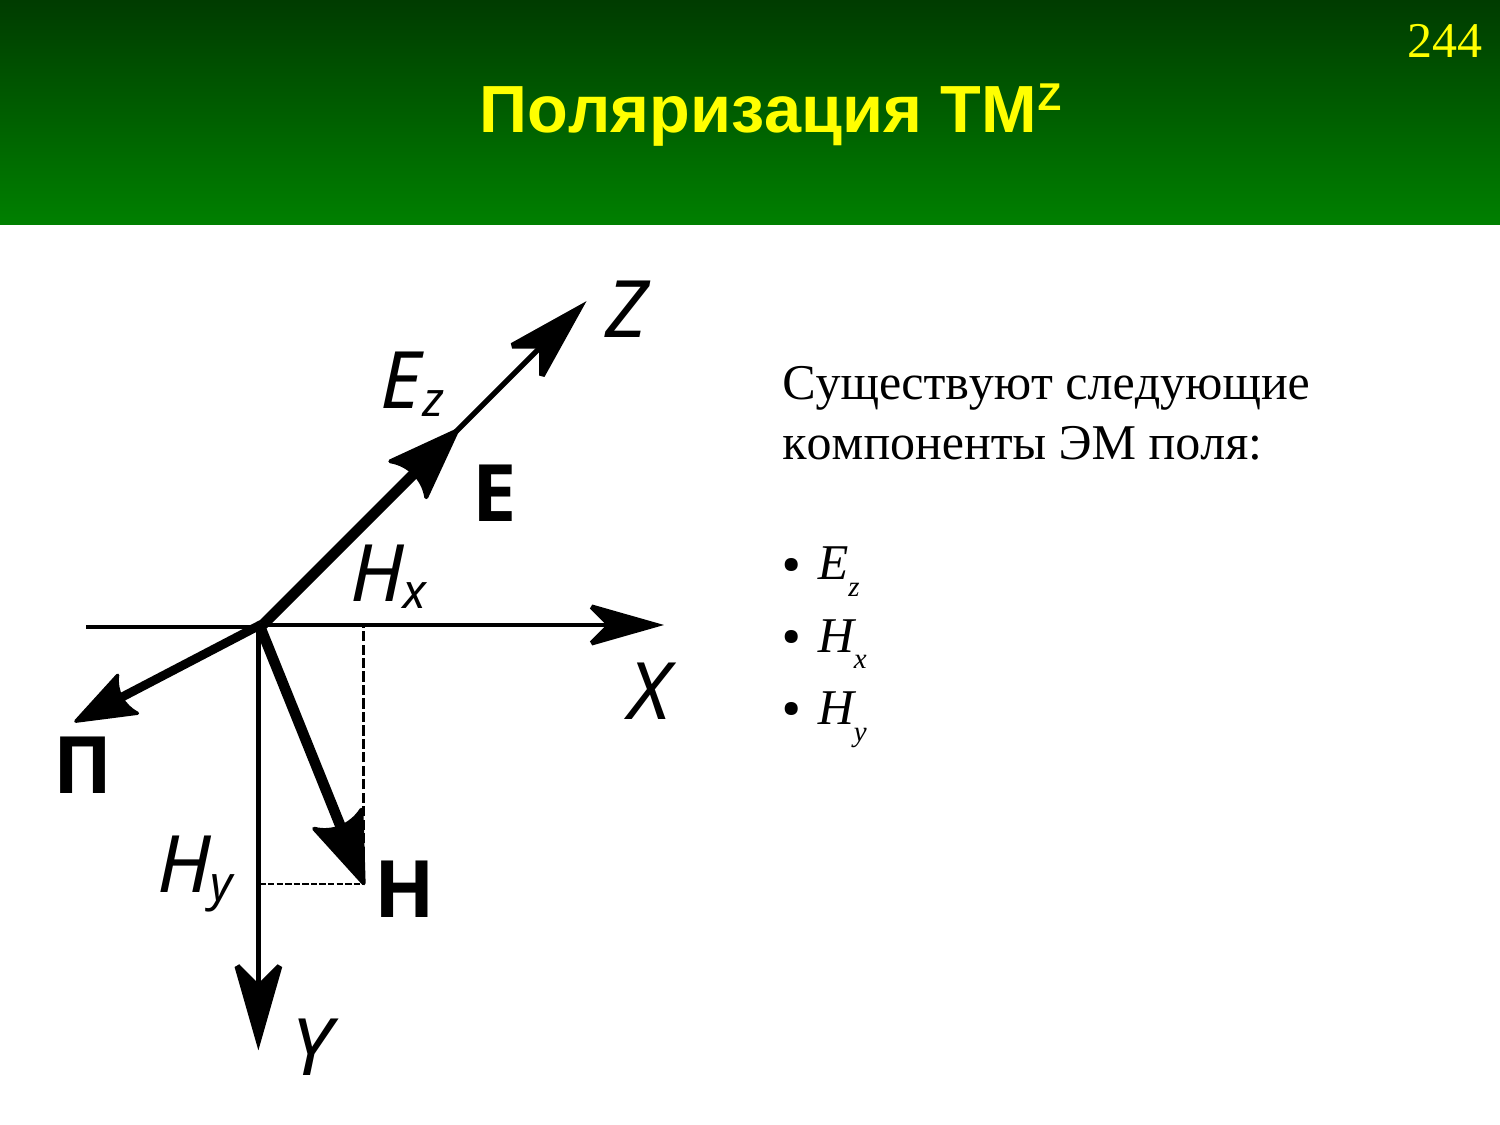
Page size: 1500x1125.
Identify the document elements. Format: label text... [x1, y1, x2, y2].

title Поляризация TMZ [100, 7, 1441, 204]
text_box Существуют следующие компоненты ЭМ поля: Ez Hx Hy [767, 342, 1326, 755]
picture [60, 279, 684, 1076]
